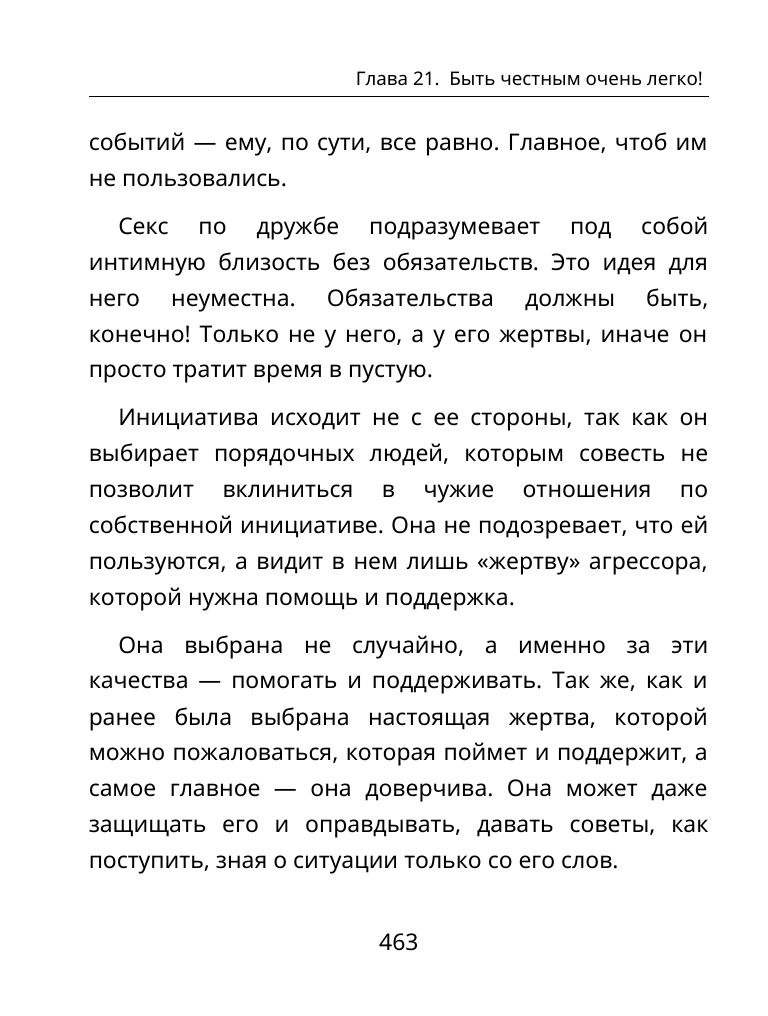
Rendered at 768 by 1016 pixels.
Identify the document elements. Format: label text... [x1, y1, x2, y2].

text Она выбрана не случайно, а именно за эти качества — помогать и поддерживать. Так же, как и ранее была выбрана настоящая жертва, которой можно пожаловаться, которая поймет и поддержит, а самое главное — она доверчива. Она может даже защищать его и оправдывать, давать советы, как поступить, зная о ситуации только со его слов. [88, 628, 709, 875]
text событий — ему, по сути, все равно. Главное, чтоб им не пользовались. [88, 126, 709, 193]
text Инициатива исходит не с ее стороны, так как он выбирает порядочных людей, которым совесть не позволит вклиниться в чужие отношения по собственной инициативе. Она не подозревает, что ей пользуются, а видит в нем лишь «жертву» агрессора, которой нужна помощь и поддержка. [88, 401, 709, 612]
text Секс по дружбе подразумевает под собой интимную близость без обязательств. Это идея для него неуместна. Обязательства должны быть, конечно! Только не у него, а у его жертвы, иначе он просто тратит время в пустую. [88, 210, 709, 385]
